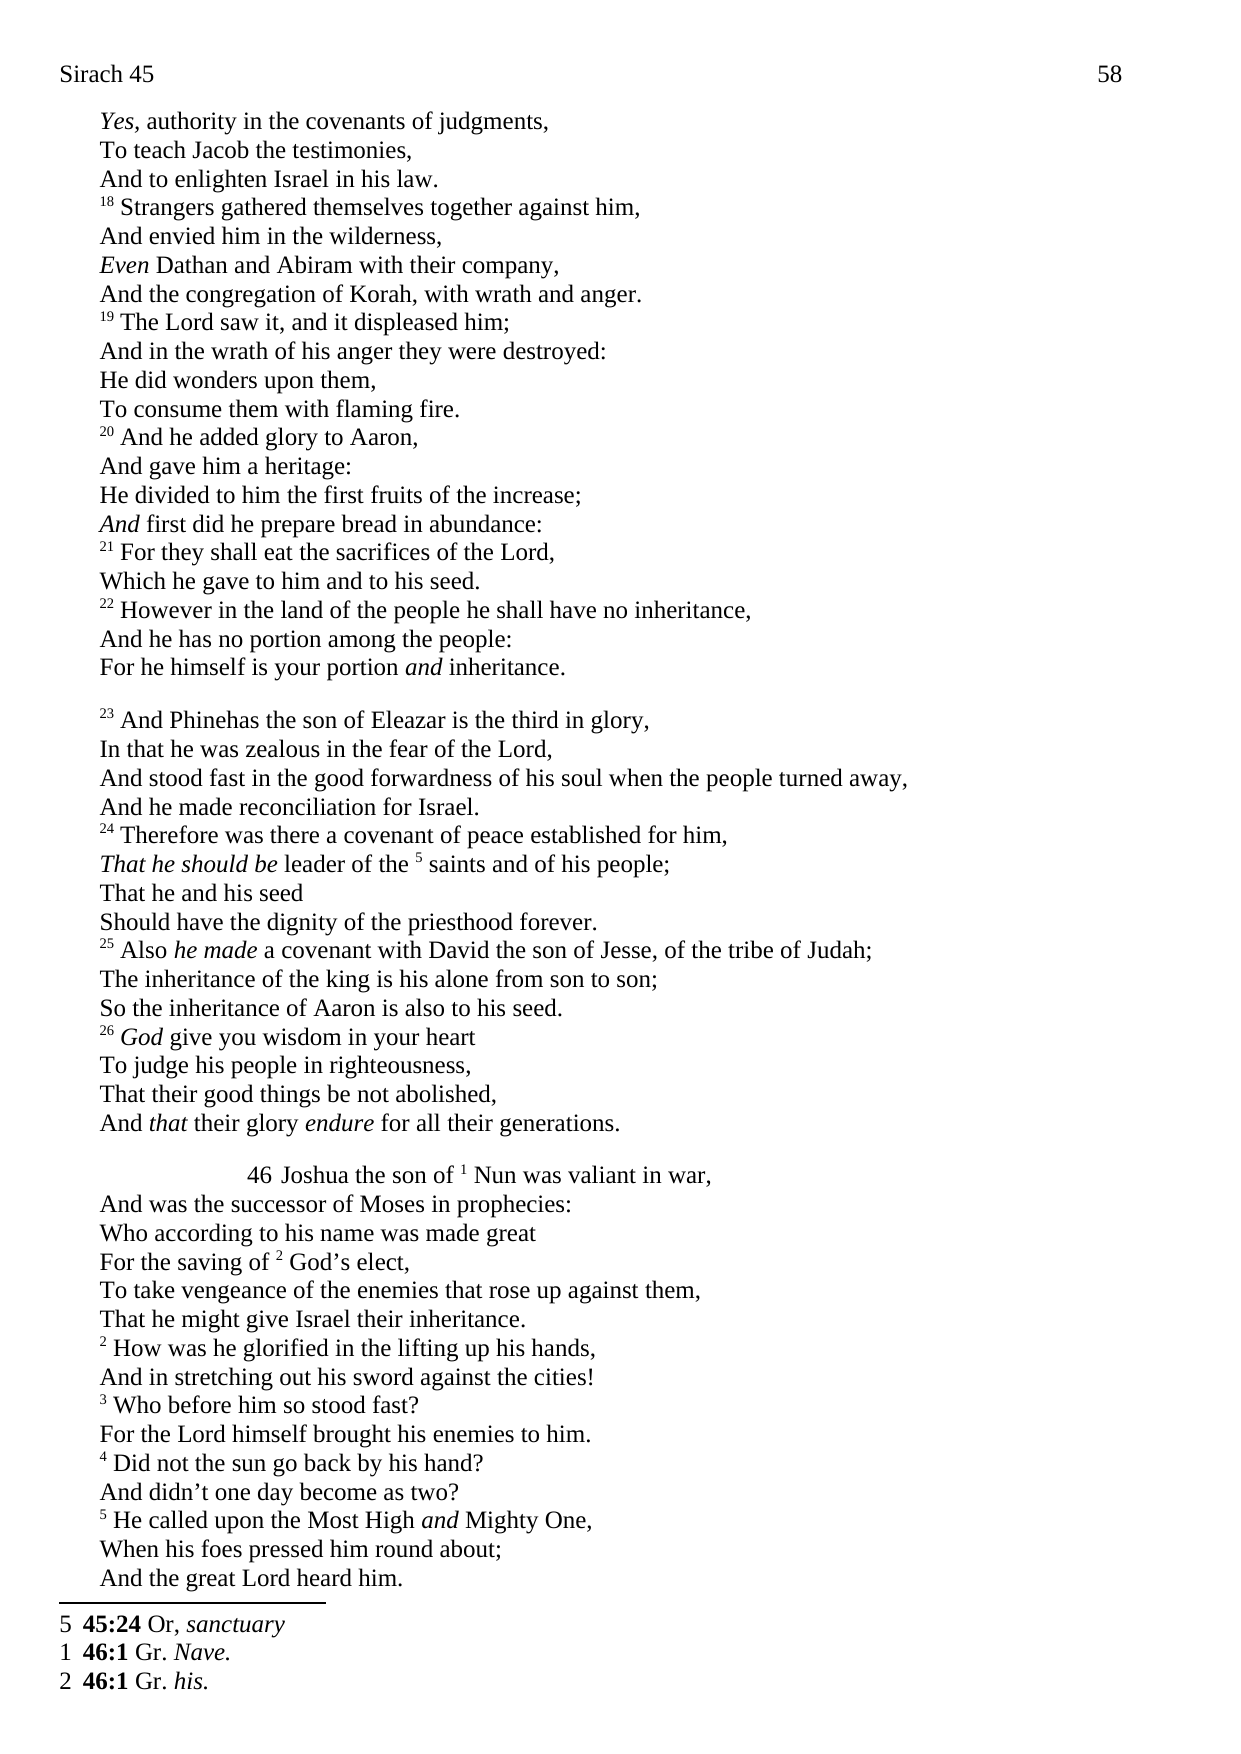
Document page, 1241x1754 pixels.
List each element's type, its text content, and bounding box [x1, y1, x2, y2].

text 20 And he added glory to Aaron, [99, 422, 1122, 451]
text And he has no portion among the people: [99, 624, 1122, 652]
text And didn’t one day become as two? [99, 1477, 1122, 1506]
text When his foes pressed him round about; [99, 1534, 1122, 1563]
text That he should be leader of the saints and of his people; [99, 849, 1122, 878]
text 45:24 Or, sanctuary [59, 1609, 1122, 1637]
text And in stretching out his sword against the cities! [99, 1362, 1122, 1391]
text 3 Who before him so stood fast? [99, 1391, 1122, 1419]
text 23 And Phinehas the son of Eleazar is the third in glory, [99, 705, 1122, 734]
text 22 However in the land of the people he shall have no inheritance, [99, 595, 1122, 624]
text And was the successor of Moses in prophecies: [99, 1189, 1122, 1218]
text 25 Also he made a covenant with David the son of Jesse, of the tribe of Judah; [99, 935, 1122, 964]
text And gave him a heritage: [99, 451, 1122, 480]
text And that their glory endure for all their generations. [99, 1108, 1122, 1137]
text 4 Did not the sun go back by his hand? [99, 1448, 1122, 1477]
text That he might give Israel their inheritance. [99, 1304, 1122, 1333]
text And envied him in the wilderness, [99, 221, 1122, 250]
text That he and his seed [99, 878, 1122, 907]
text And in the wrath of his anger they were destroyed: [99, 336, 1122, 365]
text And stood fast in the good forwardness of his soul when the people turned away, [99, 763, 1122, 792]
text Who according to his name was made great [99, 1218, 1122, 1247]
text Should have the dignity of the priesthood forever. [99, 907, 1122, 935]
text The inheritance of the king is his alone from son to son; [99, 964, 1122, 993]
text 46Joshua the son of Nun was valiant in war, [247, 1161, 1122, 1189]
text 46:1 Gr. his. [59, 1666, 1122, 1695]
text And to enlighten Israel in his law. [99, 164, 1122, 192]
text He divided to him the first fruits of the increase; [99, 480, 1122, 509]
text For he himself is your portion and inheritance. [99, 652, 1122, 681]
text He did wonders upon them, [99, 365, 1122, 394]
text For the Lord himself brought his enemies to him. [99, 1419, 1122, 1448]
text To teach Jacob the testimonies, [99, 135, 1122, 164]
text 24 Therefore was there a covenant of peace established for him, [99, 820, 1122, 849]
text And the great Lord heard him. [99, 1563, 1122, 1592]
text 21 For they shall eat the sacrifices of the Lord, [99, 537, 1122, 566]
text To judge his people in righteousness, [99, 1050, 1122, 1079]
text And the congregation of Korah, with wrath and anger. [99, 279, 1122, 307]
text 18 Strangers gathered themselves together against him, [99, 192, 1122, 221]
text And first did he prepare bread in abundance: [99, 509, 1122, 537]
text Which he gave to him and to his seed. [99, 566, 1122, 595]
text Even Dathan and Abiram with their company, [99, 250, 1122, 279]
text 26 God give you wisdom in your heart [99, 1022, 1122, 1050]
text 19 The Lord saw it, and it displeased him; [99, 307, 1122, 336]
text 46:1 Gr. Nave. [59, 1637, 1122, 1666]
text And he made reconciliation for Israel. [99, 792, 1122, 820]
text To take vengeance of the enemies that rose up against them, [99, 1276, 1122, 1304]
text In that he was zealous in the fear of the Lord, [99, 734, 1122, 763]
text So the inheritance of Aaron is also to his seed. [99, 993, 1122, 1022]
text To consume them with flaming fire. [99, 394, 1122, 422]
text That their good things be not abolished, [99, 1079, 1122, 1108]
text 5 He called upon the Most High and Mighty One, [99, 1506, 1122, 1534]
text 2 How was he glorified in the lifting up his hands, [99, 1333, 1122, 1362]
text For the saving of God’s elect, [99, 1247, 1122, 1276]
text Yes, authority in the covenants of judgments, [99, 106, 1122, 135]
